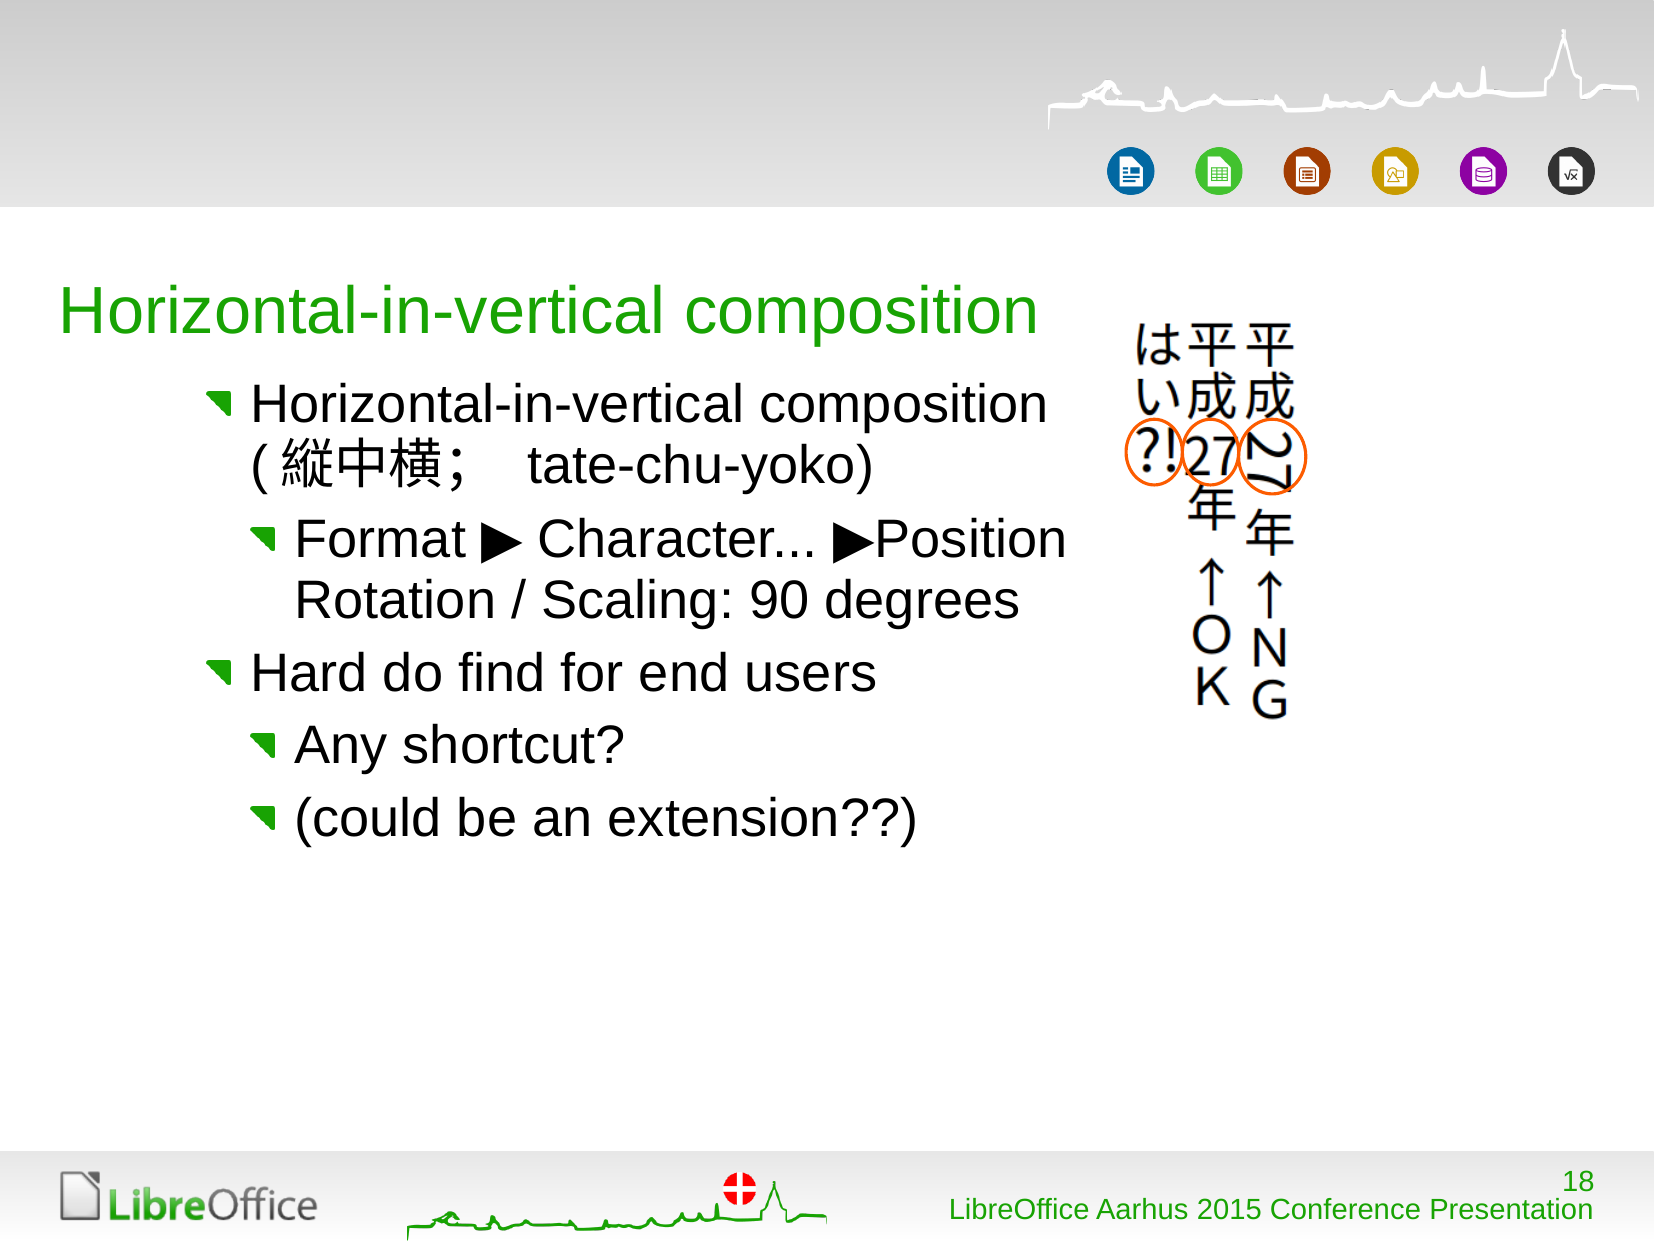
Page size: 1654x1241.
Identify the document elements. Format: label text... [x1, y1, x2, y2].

list Horizontal-in-vertical composition (縦中横； tate-chu-yoko) Format ▶ Character... ▶Position Rotation / Scaling: 90 degrees Hard do find for end users Any shortcut? (could be an extension??) [206, 373, 1182, 983]
picture [1048, 29, 1639, 130]
picture [41, 1152, 337, 1240]
title Horizontal-in-vertical composition [59, 236, 1595, 384]
picture [1107, 147, 1595, 195]
picture [1112, 308, 1320, 734]
picture [407, 1172, 827, 1241]
